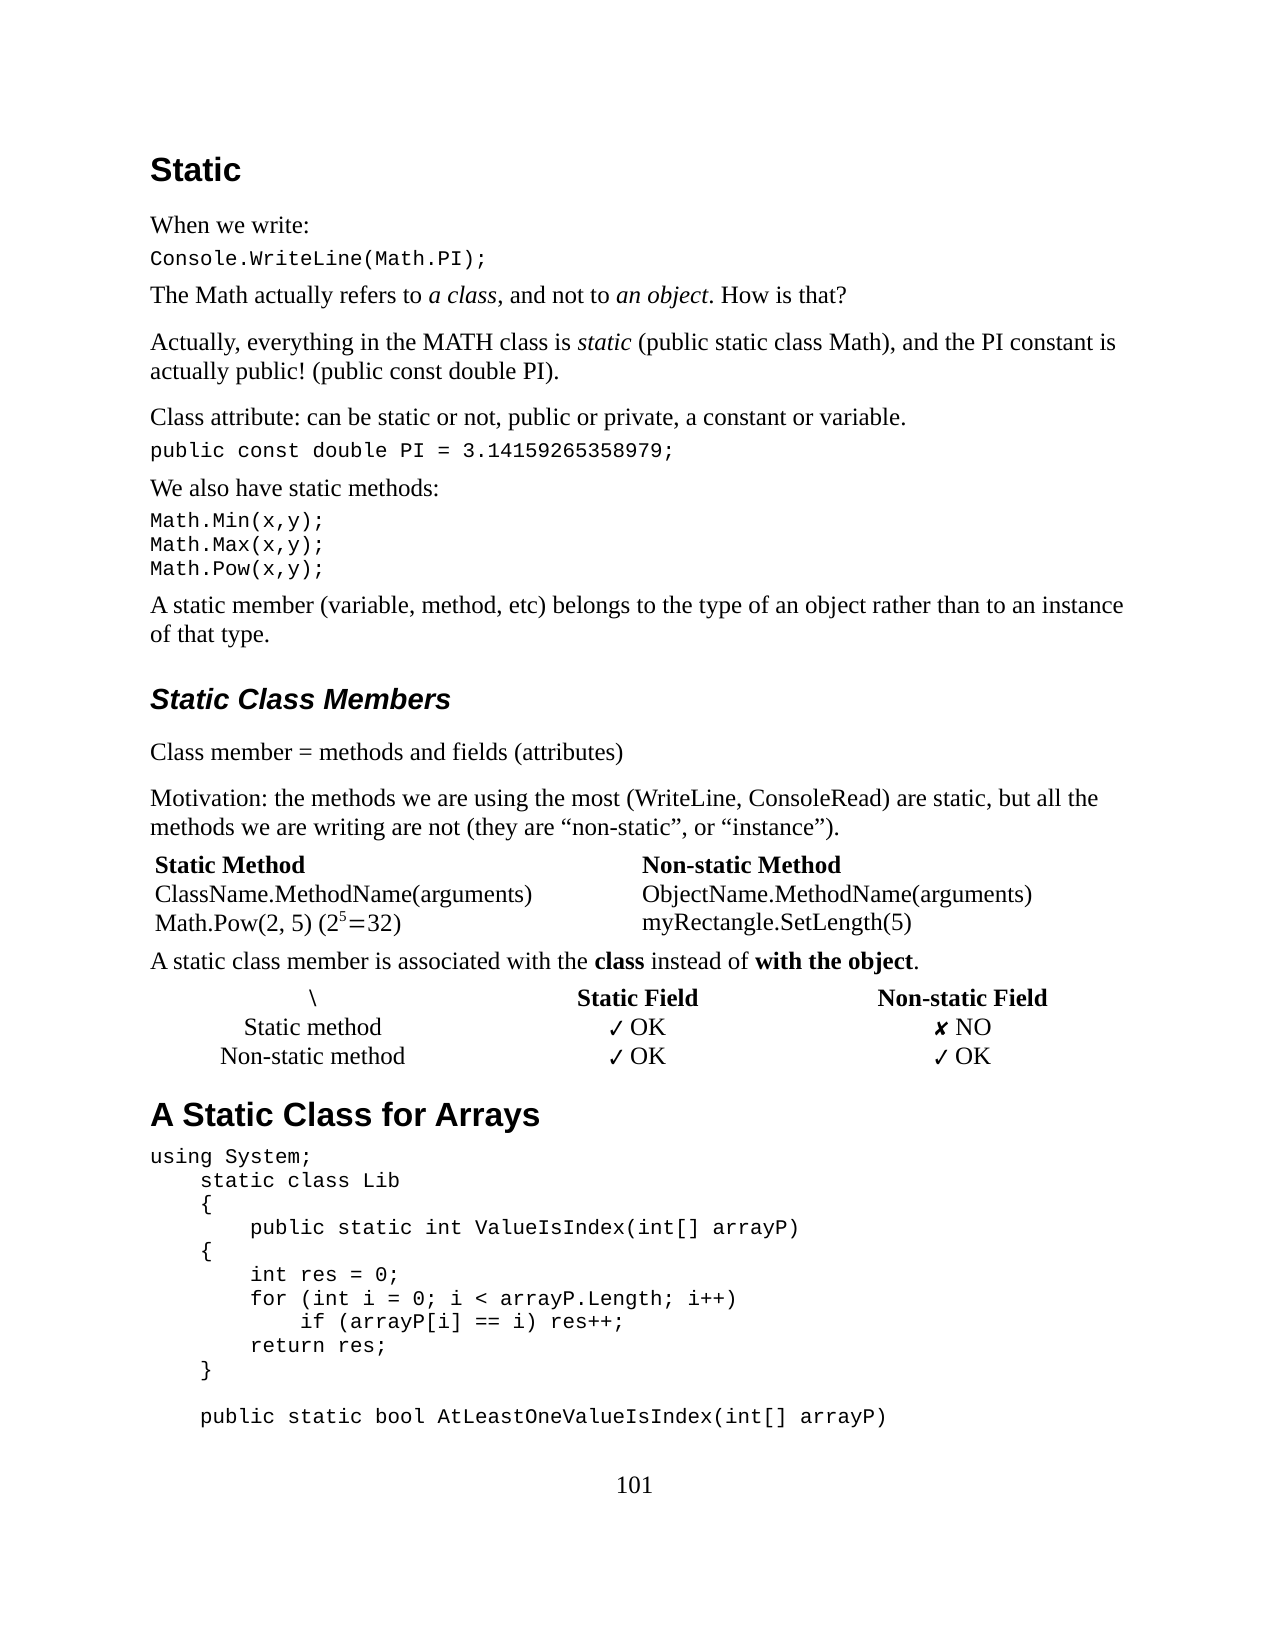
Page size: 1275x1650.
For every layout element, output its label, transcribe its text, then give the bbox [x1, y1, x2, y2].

text A static member (variable, method, etc) belongs to the type of an object rather than to an instance of that type. [150, 590, 1125, 648]
text Actually, everything in the MATH class is static (public static class Math), and the PI constant is actually public! (public const double PI). [150, 327, 1125, 384]
table_cell ✘ NO [800, 1012, 1125, 1041]
text public static int ValueIsIndex(int[] arrayP) [150, 1217, 1125, 1241]
table_header Static Field [475, 984, 800, 1012]
text Class member = methods and fields (attributes) [150, 737, 1125, 766]
table_cell ✔ OK [800, 1041, 1125, 1070]
text static class Lib [150, 1169, 1125, 1193]
table_cell ✔ OK [475, 1041, 800, 1070]
table_cell myRectangle.SetLength(5) [638, 908, 1125, 937]
text for (int i = 0; i < arrayP.Length; i++) [150, 1288, 1125, 1311]
text { [150, 1193, 1125, 1217]
text return res; [150, 1335, 1125, 1359]
text Console.WriteLine(Math.PI); [150, 248, 1125, 271]
subtitle Static Class Members [150, 682, 1125, 715]
subtitle Static [150, 150, 1125, 189]
text Math.Pow(x,y); [150, 558, 1125, 581]
subtitle A Static Class for Arrays [150, 1095, 1125, 1133]
text { [150, 1241, 1125, 1264]
text When we write: [150, 210, 1125, 239]
table_cell Math.Pow(2, 5) () [150, 908, 637, 937]
text } [150, 1359, 1125, 1382]
text Class attribute: can be static or not, public or private, a constant or variable. [150, 402, 1125, 431]
text Motivation: the methods we are using the most (WriteLine, ConsoleRead) are static, but all the methods we are writing are not (they are “non-static”, or “instance”). [150, 783, 1125, 841]
text A static class member is associated with the class instead of with the object. [150, 946, 1125, 974]
table_cell Non-static method [150, 1041, 475, 1070]
text using System; [150, 1146, 1125, 1169]
table_cell Static method [150, 1012, 475, 1041]
text Math.Max(x,y); [150, 534, 1125, 558]
text The Math actually refers to a class, and not to an object. How is that? [150, 280, 1125, 309]
text We also have static methods: [150, 473, 1125, 502]
text int res = 0; [150, 1264, 1125, 1288]
table_header \ [150, 984, 475, 1012]
table_header Static Method [150, 850, 637, 879]
table_header Non-static Method [638, 850, 1125, 879]
table_cell ClassName.MethodName(arguments) [150, 879, 637, 907]
table_header Non-static Field [800, 984, 1125, 1012]
text Math.Min(x,y); [150, 511, 1125, 534]
table_cell ObjectName.MethodName(arguments) [638, 879, 1125, 907]
text public const double PI = 3.14159265358979; [150, 440, 1125, 464]
text public static bool AtLeastOneValueIsIndex(int[] arrayP) [150, 1406, 1125, 1430]
text if (arrayP[i] == i) res++; [150, 1311, 1125, 1335]
table_cell ✔ OK [475, 1012, 800, 1041]
